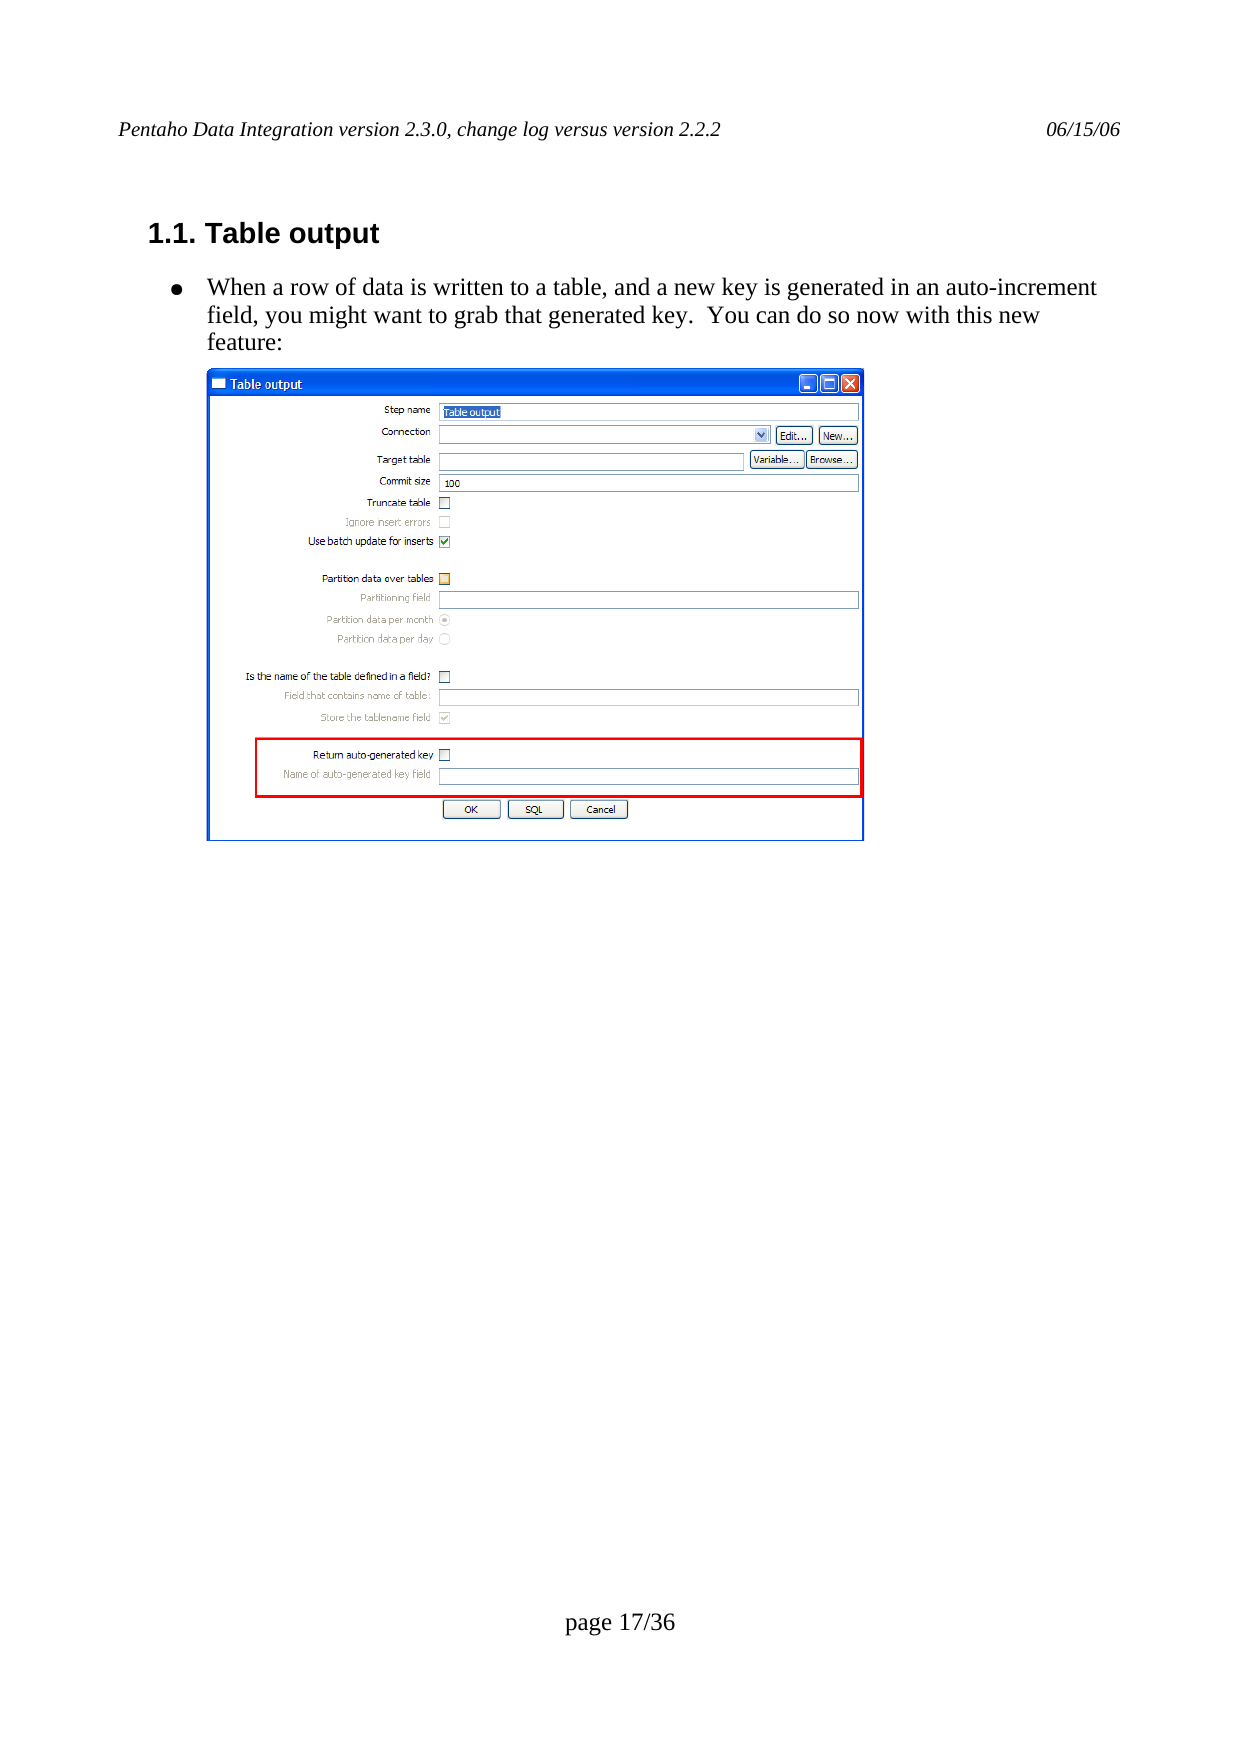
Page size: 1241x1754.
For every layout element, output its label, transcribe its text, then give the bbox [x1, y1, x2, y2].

list When a row of data is written to a table, and a new key is generated in an auto-increment field, you might want to grab that generated key. You can do so now with this new feature: [207, 273, 1122, 356]
subtitle Table output [148, 217, 1122, 249]
